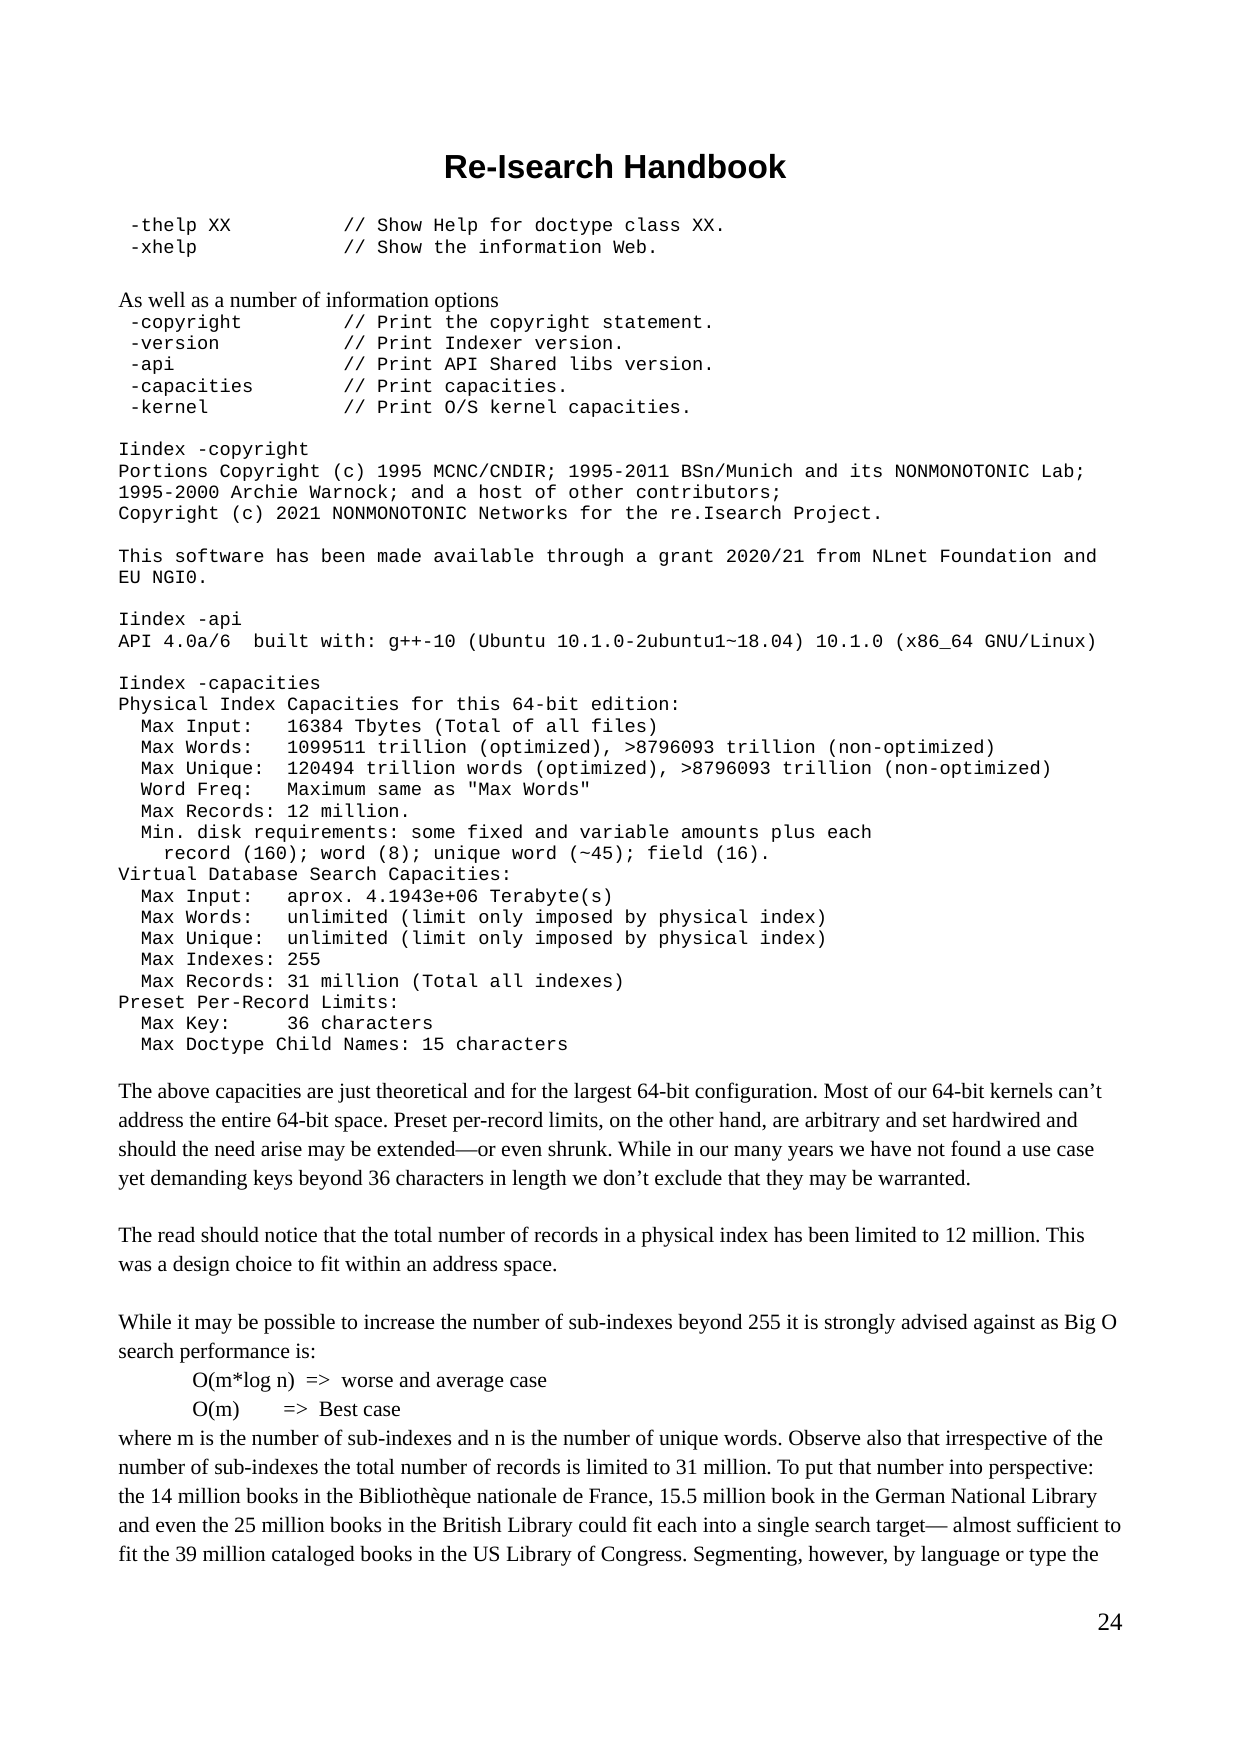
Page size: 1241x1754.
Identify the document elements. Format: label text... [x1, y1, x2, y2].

text Max Records: 31 million (Total all indexes) [118, 971, 1122, 993]
text Preset Per-Record Limits: [118, 993, 1122, 1014]
text -copyright // Print the copyright statement. [118, 313, 1122, 334]
text Virtual Database Search Capacities: [118, 865, 1122, 886]
text -api // Print API Shared libs version. [118, 355, 1122, 376]
text Min. disk requirements: some fixed and variable amounts plus each [118, 823, 1122, 844]
text The above capacities are just theoretical and for the largest 64-bit configuration. Most of our 64-bit kernels can’t address the entire 64-bit space. Preset per-record limits, on the other hand, are arbitrary and set hardwired and should the need arise may be extended—or even shrunk. While in our many years we have not found a use case yet demanding keys beyond 36 characters in length we don’t exclude that they may be warranted. [118, 1078, 1122, 1190]
text API 4.0a/6 built with: g++-10 (Ubuntu 10.1.0-2ubuntu1~18.04) 10.1.0 (x86_64 GNU/Linux) [118, 631, 1122, 653]
text record (160); word (8); unique word (~45); field (16). [118, 844, 1122, 865]
text Iindex -copyright [118, 440, 1122, 461]
text Max Words: unlimited (limit only imposed by physical index) [118, 908, 1122, 929]
text -kernel // Print O/S kernel capacities. [118, 398, 1122, 419]
text O(m*log n) => worse and average case [118, 1367, 1122, 1392]
text This software has been made available through a grant 2020/21 from NLnet Foundation and EU NGI0. [118, 546, 1122, 589]
text -xhelp // Show the information Web. [118, 237, 1122, 259]
text Word Freq: Maximum same as "Max Words" [118, 780, 1122, 801]
text Iindex -capacities [118, 674, 1122, 695]
text -version // Print Indexer version. [118, 334, 1122, 355]
text Iindex -api [118, 610, 1122, 631]
text Max Key: 36 characters [118, 1014, 1122, 1035]
text As well as a number of information options [118, 287, 1122, 313]
text While it may be possible to increase the number of sub-indexes beyond 255 it is strongly advised against as Big O search performance is: [118, 1309, 1122, 1363]
text Max Unique: 120494 trillion words (optimized), >8796093 trillion (non-optimized) [118, 759, 1122, 780]
text Copyright (c) 2021 NONMONOTONIC Networks for the re.Isearch Project. [118, 504, 1122, 525]
text The read should notice that the total number of records in a physical index has been limited to 12 million. This was a design choice to fit within an address space. [118, 1222, 1122, 1277]
text Max Input: 16384 Tbytes (Total of all files) [118, 716, 1122, 738]
text 1995-2000 Archie Warnock; and a host of other contributors; [118, 483, 1122, 504]
text Max Input: aprox. 4.1943e+06 Terabyte(s) [118, 886, 1122, 908]
text Max Indexes: 255 [118, 950, 1122, 971]
text -thelp XX // Show Help for doctype class XX. [118, 216, 1122, 237]
text Max Doctype Child Names: 15 characters [118, 1035, 1122, 1056]
text Physical Index Capacities for this 64-bit edition: [118, 695, 1122, 716]
text Max Records: 12 million. [118, 801, 1122, 823]
text Max Unique: unlimited (limit only imposed by physical index) [118, 929, 1122, 950]
text -capacities // Print capacities. [118, 376, 1122, 398]
text Portions Copyright (c) 1995 MCNC/CNDIR; 1995-2011 BSn/Munich and its NONMONOTONIC Lab; [118, 461, 1122, 483]
text O(m) => Best case [118, 1396, 1122, 1421]
text Max Words: 1099511 trillion (optimized), >8796093 trillion (non-optimized) [118, 738, 1122, 759]
text where m is the number of sub-indexes and n is the number of unique words. Observe also that irrespective of the number of sub-indexes the total number of records is limited to 31 million. To put that number into perspective: the 14 million books in the Bibliothèque nationale de France, 15.5 million book in the German National Library and even the 25 million books in the British Library could fit each into a single search target— almost sufficient to fit the 39 million cataloged books in the US Library of Congress. Segmenting, however, by language or type the [118, 1425, 1122, 1566]
